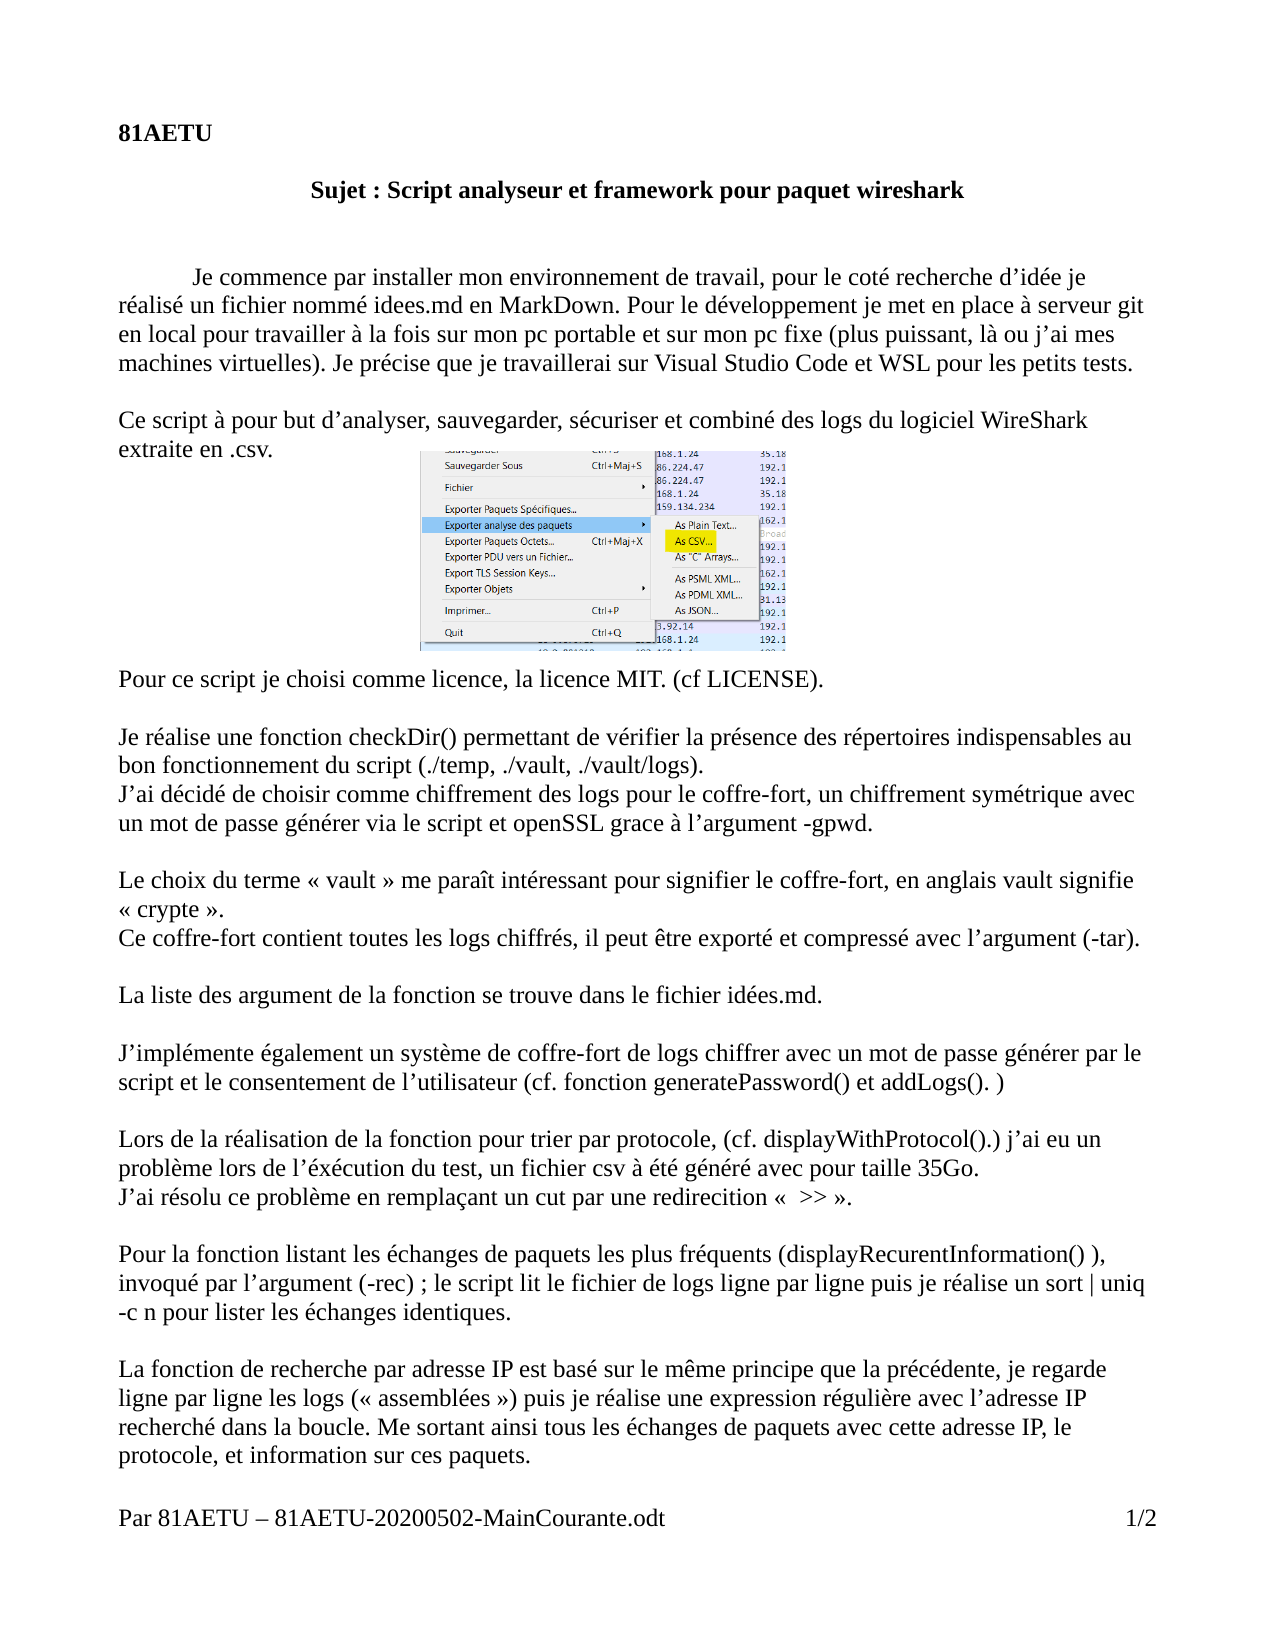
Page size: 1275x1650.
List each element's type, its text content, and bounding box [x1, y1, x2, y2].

text Le choix du terme « vault » me paraît intéressant pour signifier le coffre-fort, en anglais vault signifie « crypte ». [118, 866, 1157, 923]
text J’ai décidé de choisir comme chiffrement des logs pour le coffre-fort, un chiffrement symétrique avec un mot de passe générer via le script et openSSL grace à l’argument -gpwd. [118, 779, 1157, 866]
text Pour la fonction listant les échanges de paquets les plus fréquents (displayRecurentInformation() ), invoqué par l’argument (-rec) ; le script lit le fichier de logs ligne par ligne puis je réalise un sort | uniq -c n pour lister les échanges identiques. [118, 1239, 1157, 1326]
text La liste des argument de la fonction se trouve dans le fichier idées.md. [118, 981, 1157, 1009]
picture [420, 451, 786, 651]
text Ce coffre-fort contient toutes les logs chiffrés, il peut être exporté et compressé avec l’argument (-tar). [118, 923, 1157, 952]
text Lors de la réalisation de la fonction pour trier par protocole, (cf. displayWithProtocol().) j’ai eu un problème lors de l’éxécution du test, un fichier csv à été généré avec pour taille 35Go. [118, 1124, 1157, 1182]
text Pour ce script je choisi comme licence, la licence MIT. (cf LICENSE). [118, 664, 1157, 722]
text 81AETU [118, 118, 1157, 147]
text Je réalise une fonction checkDir() permettant de vérifier la présence des répertoires indispensables au bon fonctionnement du script (./temp, ./vault, ./vault/logs). [118, 722, 1157, 779]
text Ce script à pour but d’analyser, sauvegarder, sécuriser et combiné des logs du logiciel WireShark extraite en .csv. [118, 406, 1157, 451]
text J’ai résolu ce problème en remplaçant un cut par une redirecition « >> ». [118, 1182, 1157, 1211]
text Sujet : Script analyseur et framework pour paquet wireshark [118, 176, 1157, 204]
text J’implémente également un système de coffre-fort de logs chiffrer avec un mot de passe générer par le script et le consentement de l’utilisateur (cf. fonction generatePassword() et addLogs(). ) [118, 1038, 1157, 1096]
text La fonction de recherche par adresse IP est basé sur le même principe que la précédente, je regarde ligne par ligne les logs (« assemblées ») puis je réalise une expression régulière avec l’adresse IP recherché dans la boucle. Me sortant ainsi tous les échanges de paquets avec cette adresse IP, le protocole, et information sur ces paquets. [118, 1354, 1157, 1469]
text Je commence par installer mon environnement de travail, pour le coté recherche d’idée je réalisé un fichier nommé idees.md en MarkDown. Pour le développement je met en place à serveur git en local pour travailler à la fois sur mon pc portable et sur mon pc fixe (plus puissant, là ou j’ai mes machines virtuelles). Je précise que je travaillerai sur Visual Studio Code et WSL pour les petits tests. [118, 262, 1157, 377]
